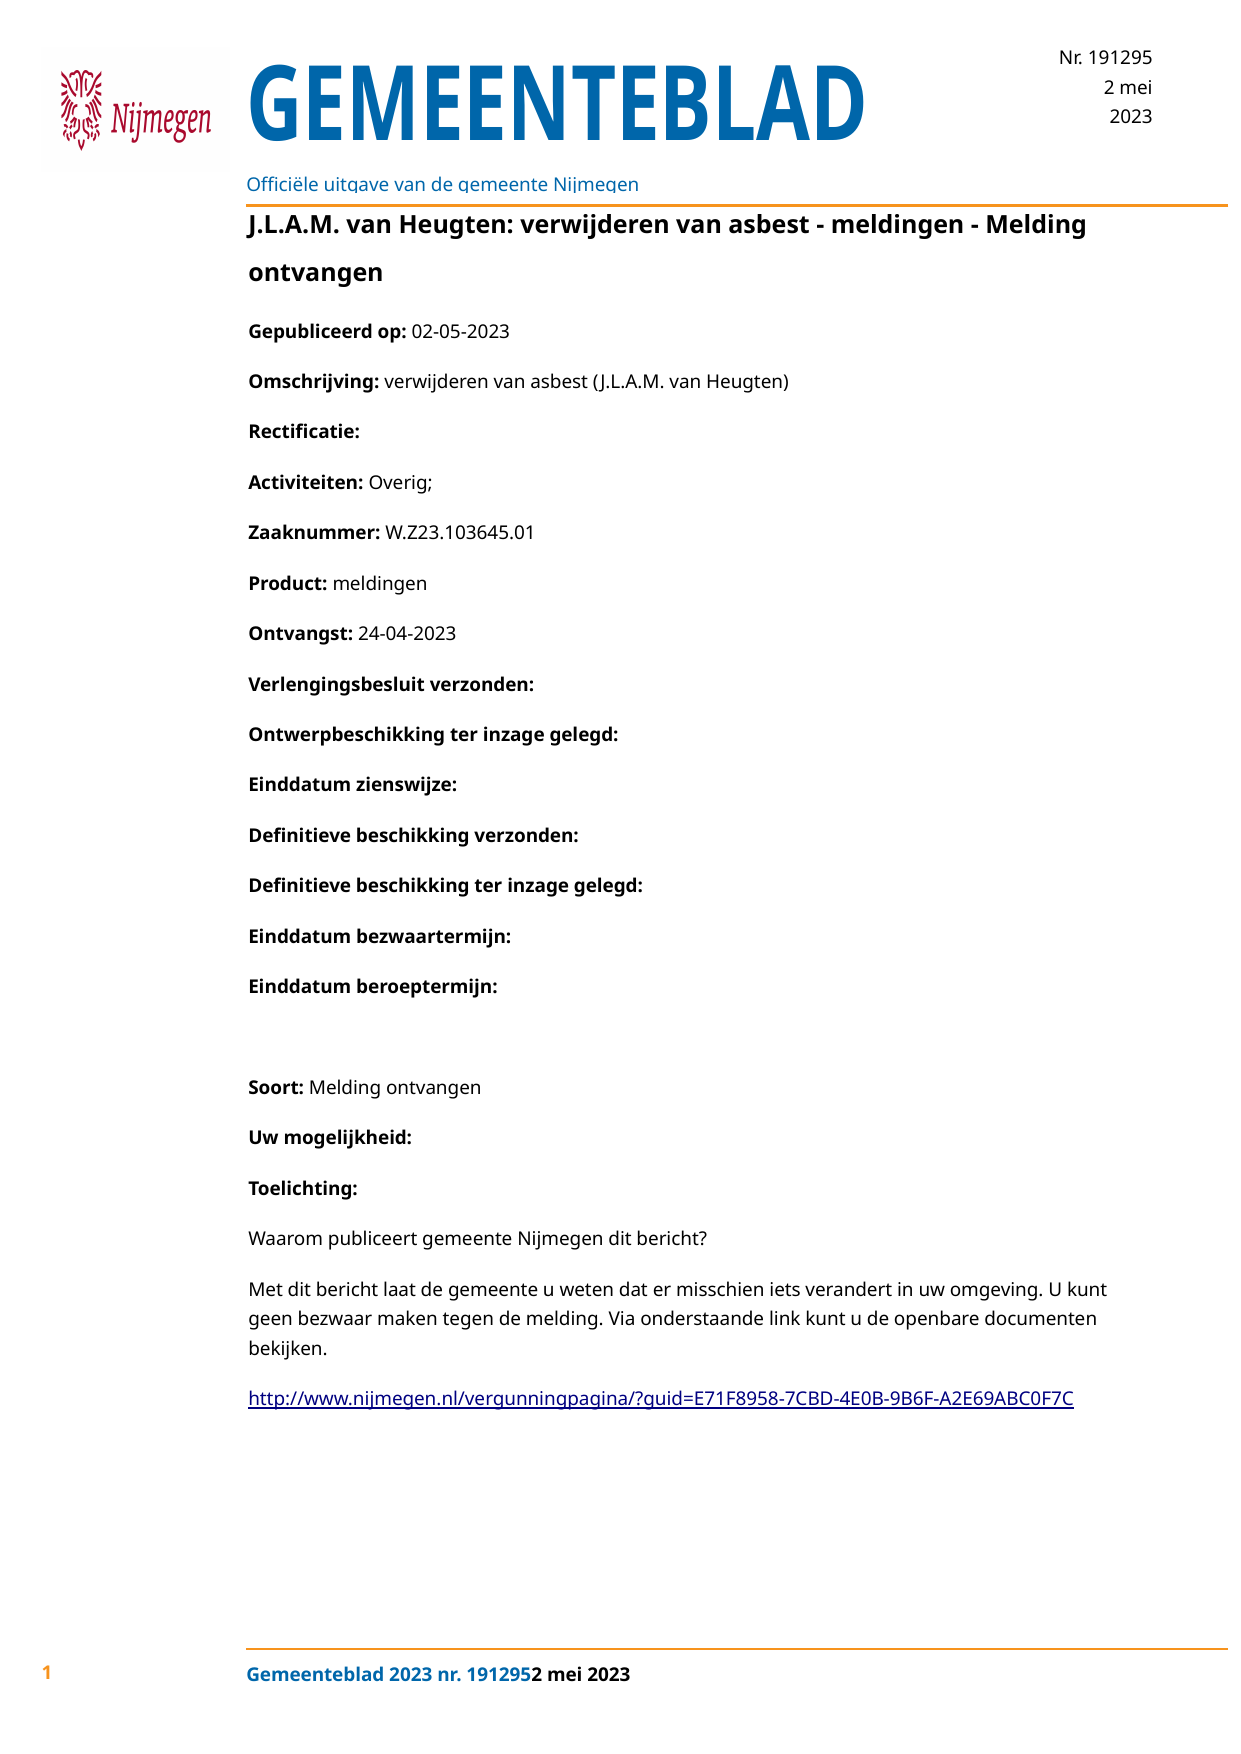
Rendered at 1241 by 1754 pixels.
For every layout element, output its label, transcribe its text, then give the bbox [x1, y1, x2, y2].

text Uw mogelijkheid: [248, 1124, 1152, 1150]
picture [41, 47, 231, 172]
text Ontwerpbeschikking ter inzage gelegd: [248, 721, 1152, 747]
text Definitieve beschikking verzonden: [248, 822, 1152, 848]
text Soort: Melding ontvangen [248, 1074, 1152, 1100]
text Waarom publiceert gemeente Nijmegen dit bericht? [248, 1225, 1152, 1251]
text J.L.A.M. van Heugten: verwijderen van asbest - meldingen - Melding ontvangen [248, 207, 1152, 288]
text Rectificatie: [248, 419, 1152, 444]
text Activiteiten: Overig; [248, 469, 1152, 495]
text Ontvangst: 24-04-2023 [248, 620, 1152, 646]
text Einddatum beroeptermijn: [248, 973, 1152, 999]
text Einddatum zienswijze: [248, 772, 1152, 797]
text Toelichting: [248, 1175, 1152, 1201]
text Gepubliceerd op: 02-05-2023 [248, 318, 1152, 344]
text Zaaknummer: W.Z23.103645.01 [248, 519, 1152, 545]
text Met dit bericht laat de gemeente u weten dat er misschien iets verandert in uw omgeving. U kunt geen bezwaar maken tegen de melding. Via onderstaande link kunt u de openbare documenten bekijken. [248, 1276, 1152, 1361]
text Omschrijving: verwijderen van asbest (J.L.A.M. van Heugten) [248, 368, 1152, 394]
text Product: meldingen [248, 570, 1152, 596]
text Einddatum bezwaartermijn: [248, 923, 1152, 949]
text Verlengingsbesluit verzonden: [248, 671, 1152, 697]
text http://www.nijmegen.nl/vergunningpagina/?guid=E71F8958-7CBD-4E0B-9B6F-A2E69ABC0F7C [248, 1385, 1152, 1411]
text Definitieve beschikking ter inzage gelegd: [248, 872, 1152, 898]
